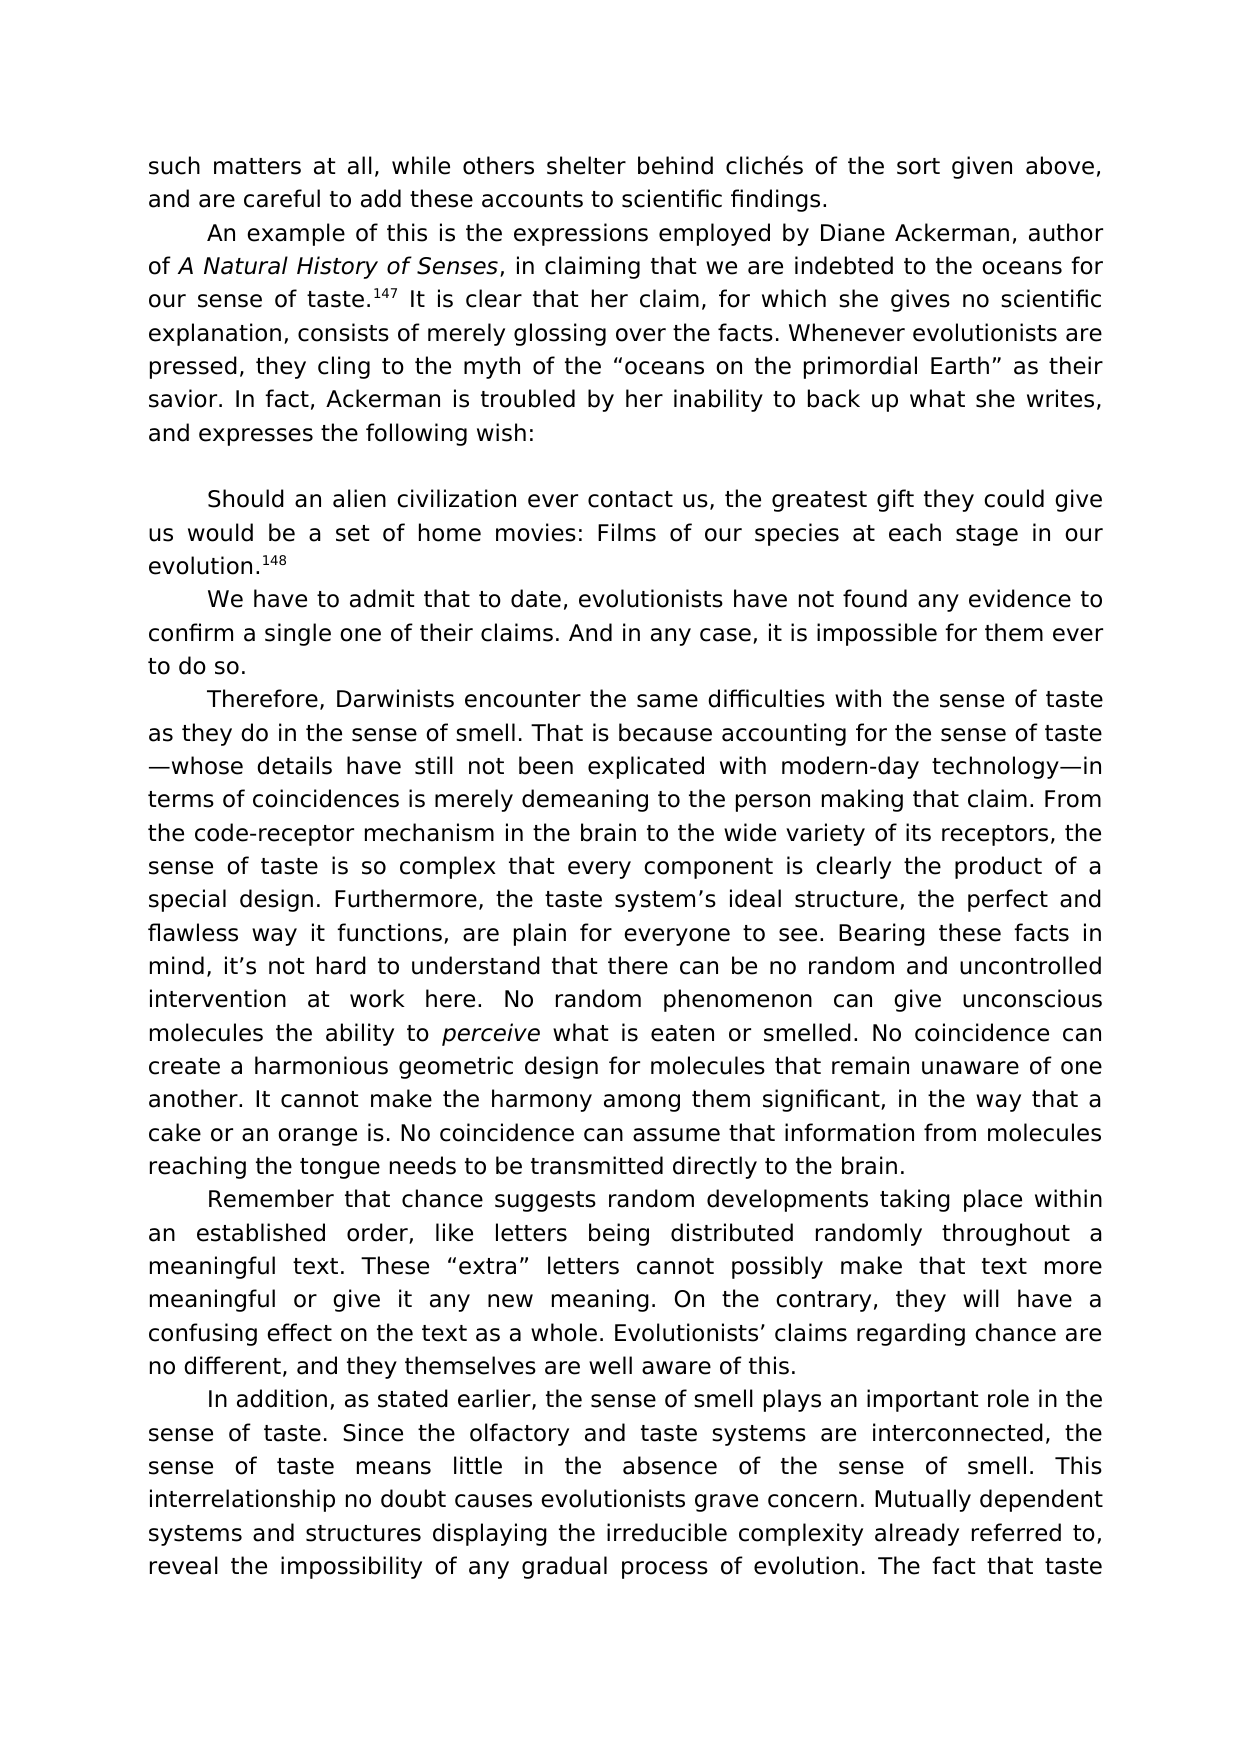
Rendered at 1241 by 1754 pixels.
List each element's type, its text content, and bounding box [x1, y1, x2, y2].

text Should an alien civilization ever contact us, the greatest gift they could give us would be a set of home movies: Films of our species at each stage in our evolution. [148, 481, 1104, 581]
text such matters at all, while others shelter behind clichés of the sort given above, and are careful to add these accounts to scientific findings. [148, 148, 1104, 214]
text An example of this is the expressions employed by Diane Ackerman, author of A Natural History of Senses, in claiming that we are indebted to the oceans for our sense of taste. It is clear that her claim, for which she gives no scientific explanation, consists of merely glossing over the facts. Whenever evolutionists are pressed, they cling to the myth of the “oceans on the primordial Earth” as their savior. In fact, Ackerman is troubled by her inability to back up what she writes, and expresses the following wish: [148, 214, 1104, 448]
text Therefore, Darwinists encounter the same difficulties with the sense of taste as they do in the sense of smell. That is because accounting for the sense of taste—whose details have still not been explicated with modern-day technology—in terms of coincidences is merely demeaning to the person making that claim. From the code-receptor mechanism in the brain to the wide variety of its receptors, the sense of taste is so complex that every component is clearly the product of a special design. Furthermore, the taste system’s ideal structure, the perfect and flawless way it functions, are plain for everyone to see. Bearing these facts in mind, it’s not hard to understand that there can be no random and uncontrolled intervention at work here. No random phenomenon can give unconscious molecules the ability to perceive what is eaten or smelled. No coincidence can create a harmonious geometric design for molecules that remain unaware of one another. It cannot make the harmony among them significant, in the way that a cake or an orange is. No coincidence can assume that information from molecules reaching the tongue needs to be transmitted directly to the brain. [148, 681, 1104, 1181]
text Remember that chance suggests random developments taking place within an established order, like letters being distributed randomly throughout a meaningful text. These “extra” letters cannot possibly make that text more meaningful or give it any new meaning. On the contrary, they will have a confusing effect on the text as a whole. Evolutionists’ claims regarding chance are no different, and they themselves are well aware of this. [148, 1181, 1104, 1381]
text We have to admit that to date, evolutionists have not found any evidence to confirm a single one of their claims. And in any case, it is impossible for them ever to do so. [148, 581, 1104, 681]
text In addition, as stated earlier, the sense of smell plays an important role in the sense of taste. Since the olfactory and taste systems are interconnected, the sense of taste means little in the absence of the sense of smell. This interrelationship no doubt causes evolutionists grave concern. Mutually dependent systems and structures displaying the irreducible complexity already referred to, reveal the impossibility of any gradual process of evolution. The fact that taste [148, 1381, 1104, 1581]
